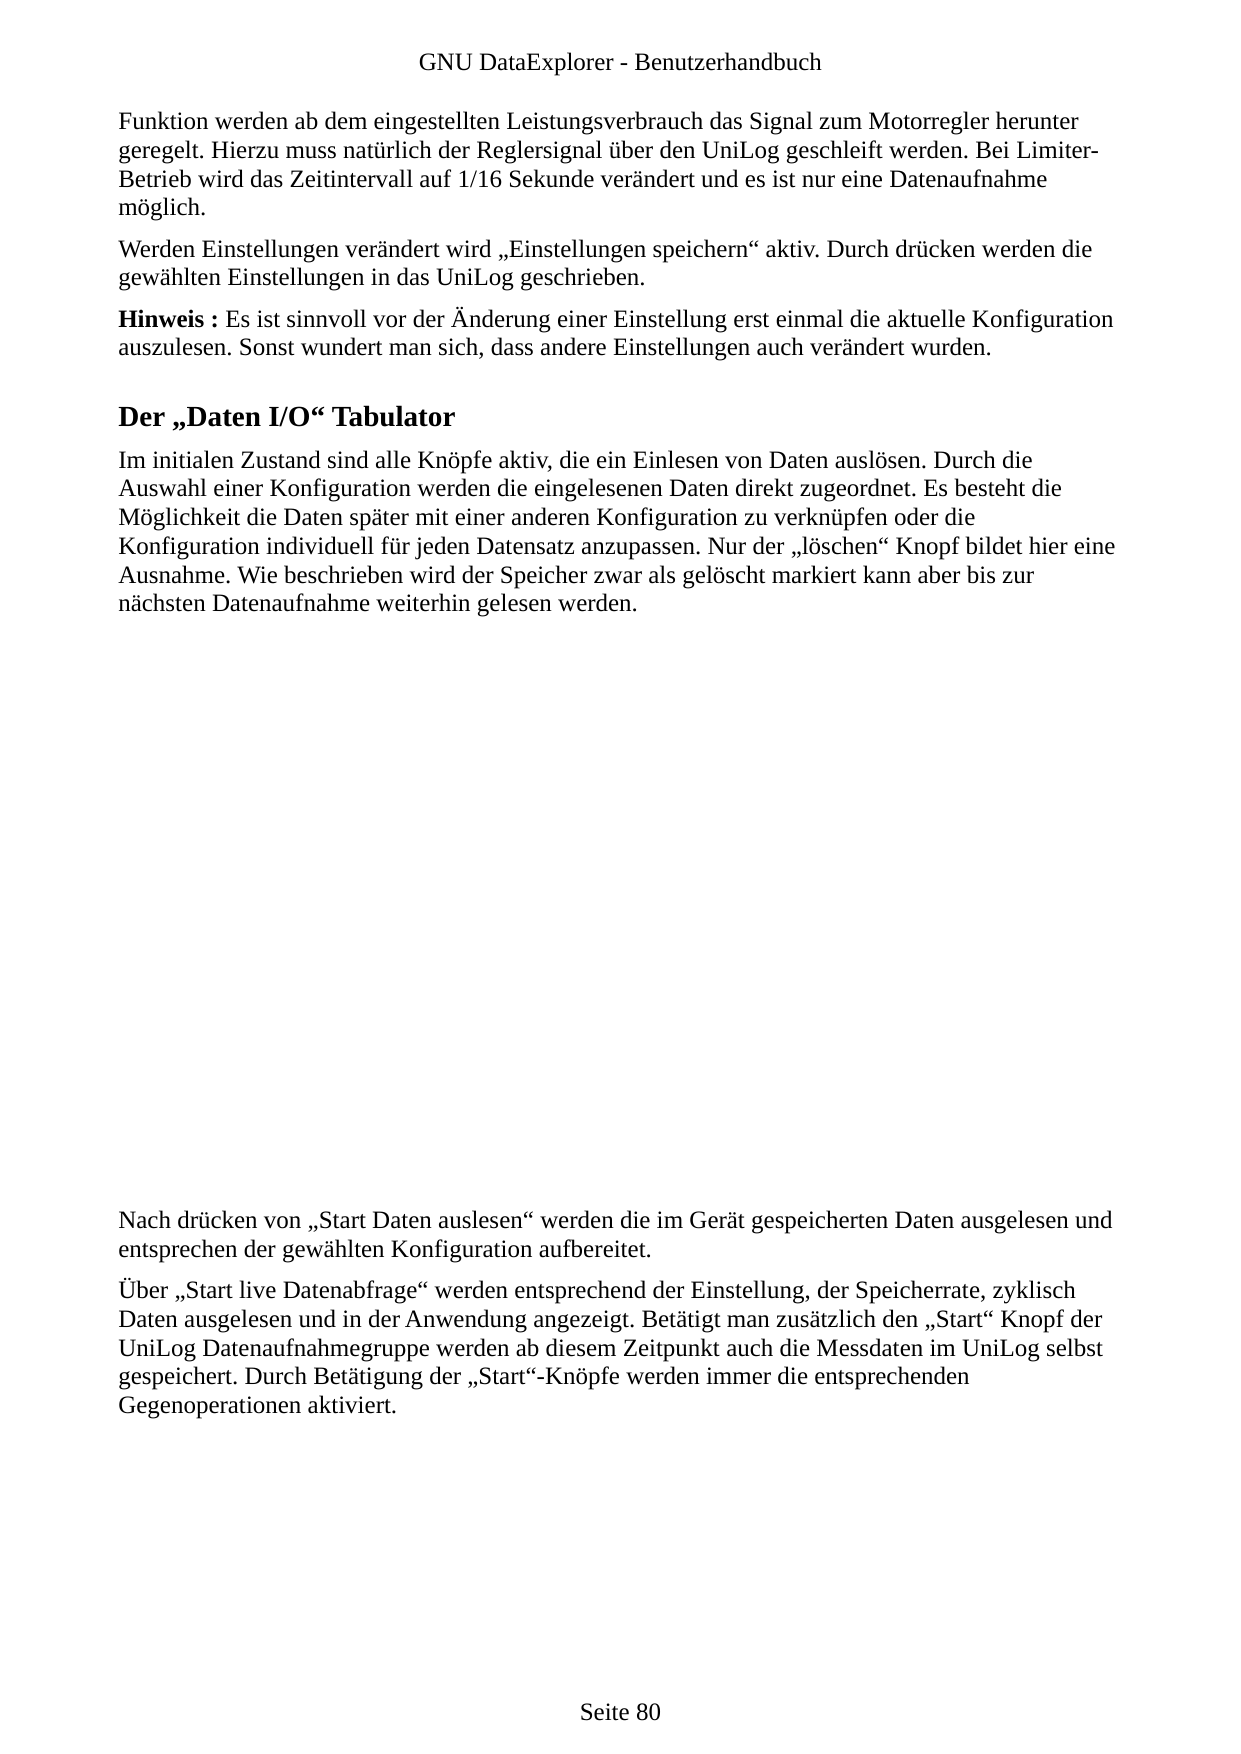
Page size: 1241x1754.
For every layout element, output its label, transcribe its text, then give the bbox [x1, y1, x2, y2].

subtitle Der „Daten I/O“ Tabulator [118, 399, 1122, 432]
text Werden Einstellungen verändert wird „Einstellungen speichern“ aktiv. Durch drücken werden die gewählten Einstellungen in das UniLog geschrieben. [118, 234, 1122, 291]
text Über „Start live Datenabfrage“ werden entsprechend der Einstellung, der Speicherrate, zyklisch Daten ausgelesen und in der Anwendung angezeigt. Betätigt man zusätzlich den „Start“ Knopf der UniLog Datenaufnahmegruppe werden ab diesem Zeitpunkt auch die Messdaten im UniLog selbst gespeichert. Durch Betätigung der „Start“-Knöpfe werden immer die entsprechenden Gegenoperationen aktiviert. [118, 1275, 1122, 1419]
text Nach drücken von „Start Daten auslesen“ werden die im Gerät gespeicherten Daten ausgelesen und entsprechen der gewählten Konfiguration aufbereitet. [118, 1205, 1122, 1263]
text Hinweis : Es ist sinnvoll vor der Änderung einer Einstellung erst einmal die aktuelle Konfiguration auszulesen. Sonst wundert man sich, dass andere Einstellungen auch verändert wurden. [118, 304, 1122, 361]
text Funktion werden ab dem eingestellten Leistungsverbrauch das Signal zum Motorregler herunter geregelt. Hierzu muss natürlich der Reglersignal über den UniLog geschleift werden. Bei Limiter- Betrieb wird das Zeitintervall auf 1/16 Sekunde verändert und es ist nur eine Datenaufnahme möglich. [118, 106, 1122, 221]
text Im initialen Zustand sind alle Knöpfe aktiv, die ein Einlesen von Daten auslösen. Durch die Auswahl einer Konfiguration werden die eingelesenen Daten direkt zugeordnet. Es besteht die Möglichkeit die Daten später mit einer anderen Konfiguration zu verknüpfen oder die Konfiguration individuell für jeden Datensatz anzupassen. Nur der „löschen“ Knopf bildet hier eine Ausnahme. Wie beschrieben wird der Speicher zwar als gelöscht markiert kann aber bis zur nächsten Datenaufnahme weiterhin gelesen werden. [118, 445, 1122, 617]
